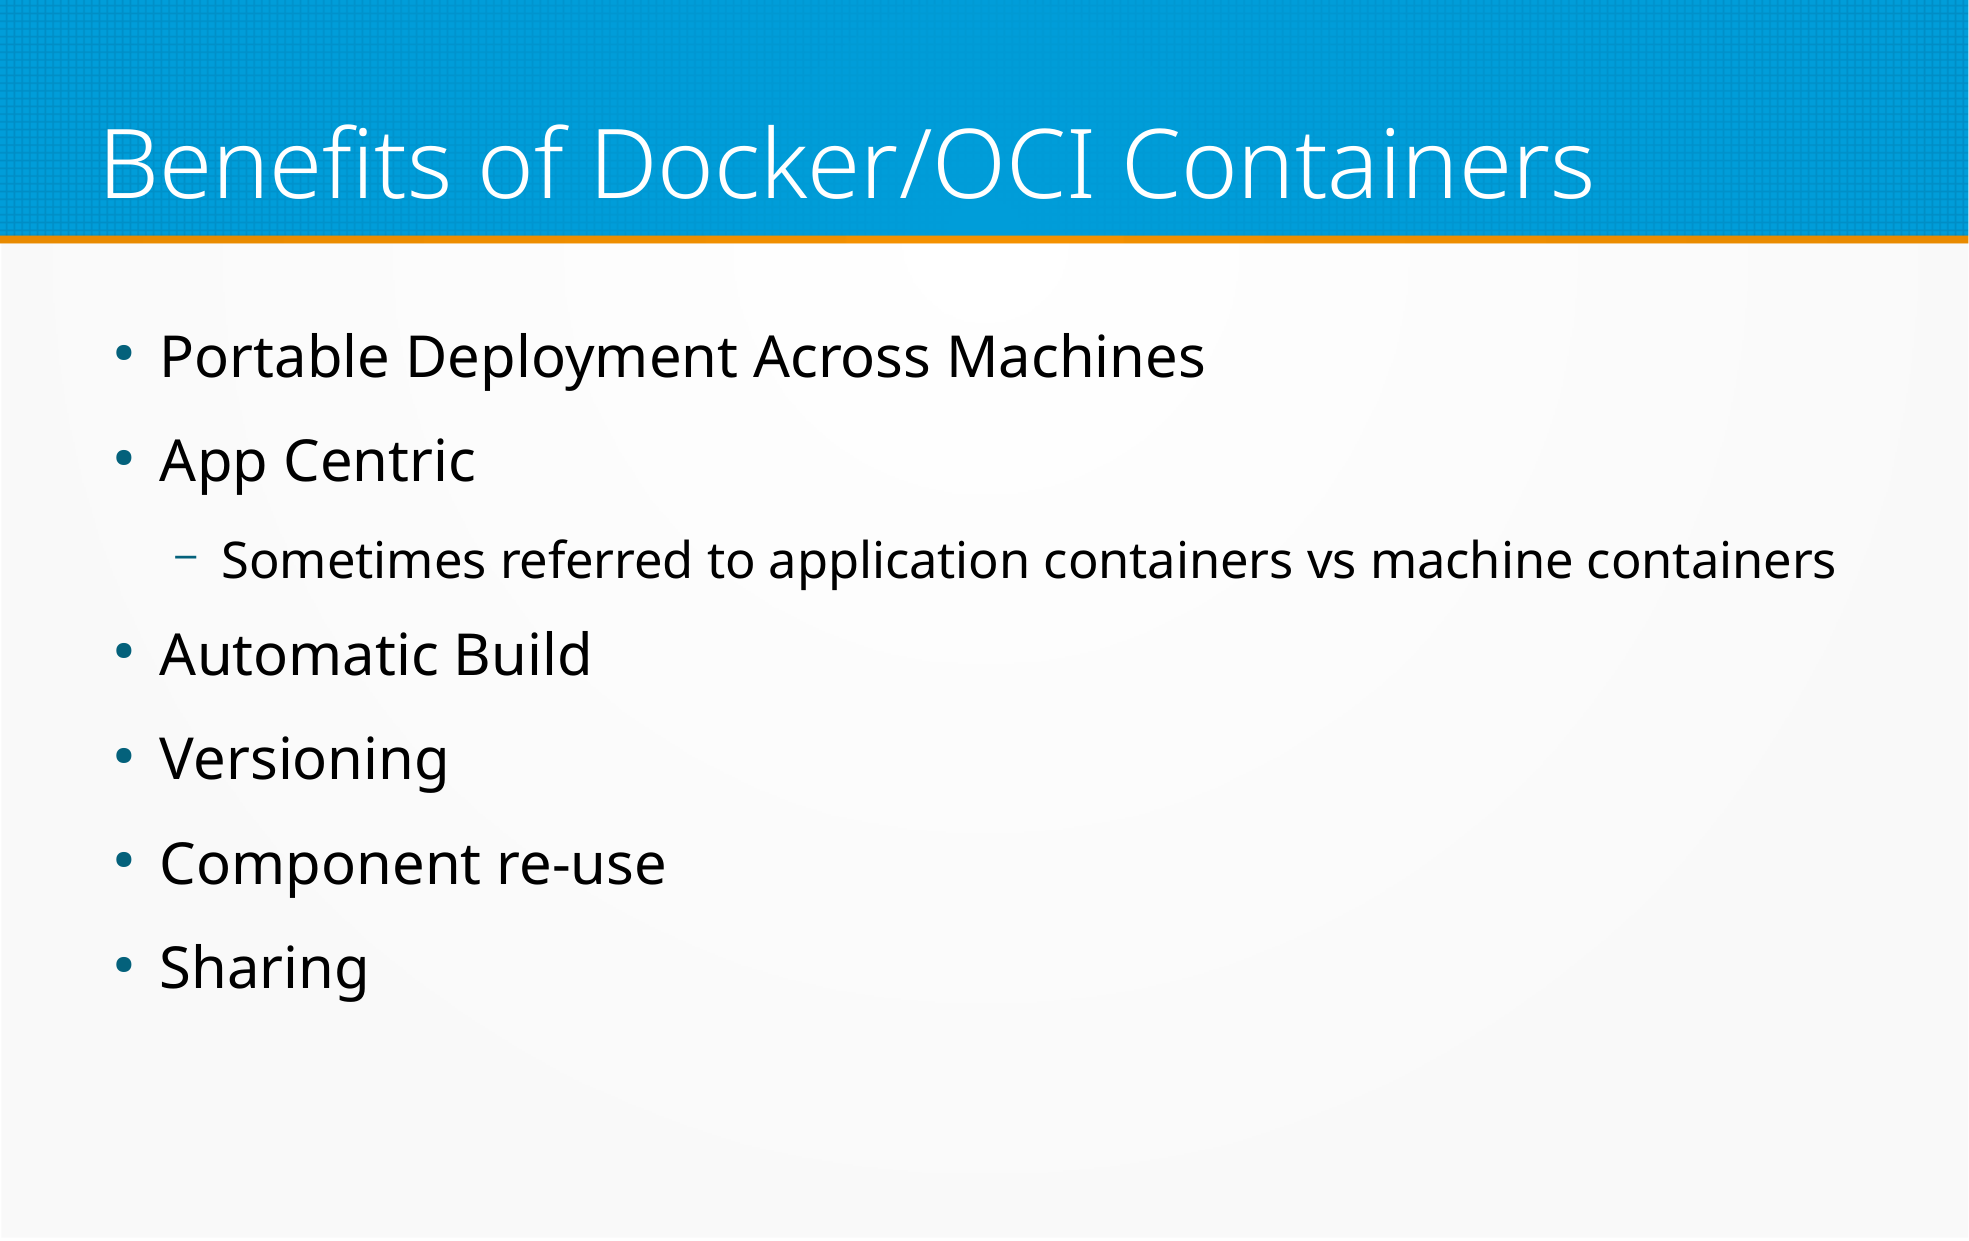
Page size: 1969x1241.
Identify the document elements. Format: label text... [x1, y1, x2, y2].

picture [0, 236, 1969, 1241]
list Portable Deployment Across Machines App Centric Sometimes referred to application containers vs machine containers Automatic Build Versioning Component re-use Sharing [98, 315, 1861, 1081]
title Benefits of Docker/OCI Containers [98, 19, 1870, 227]
